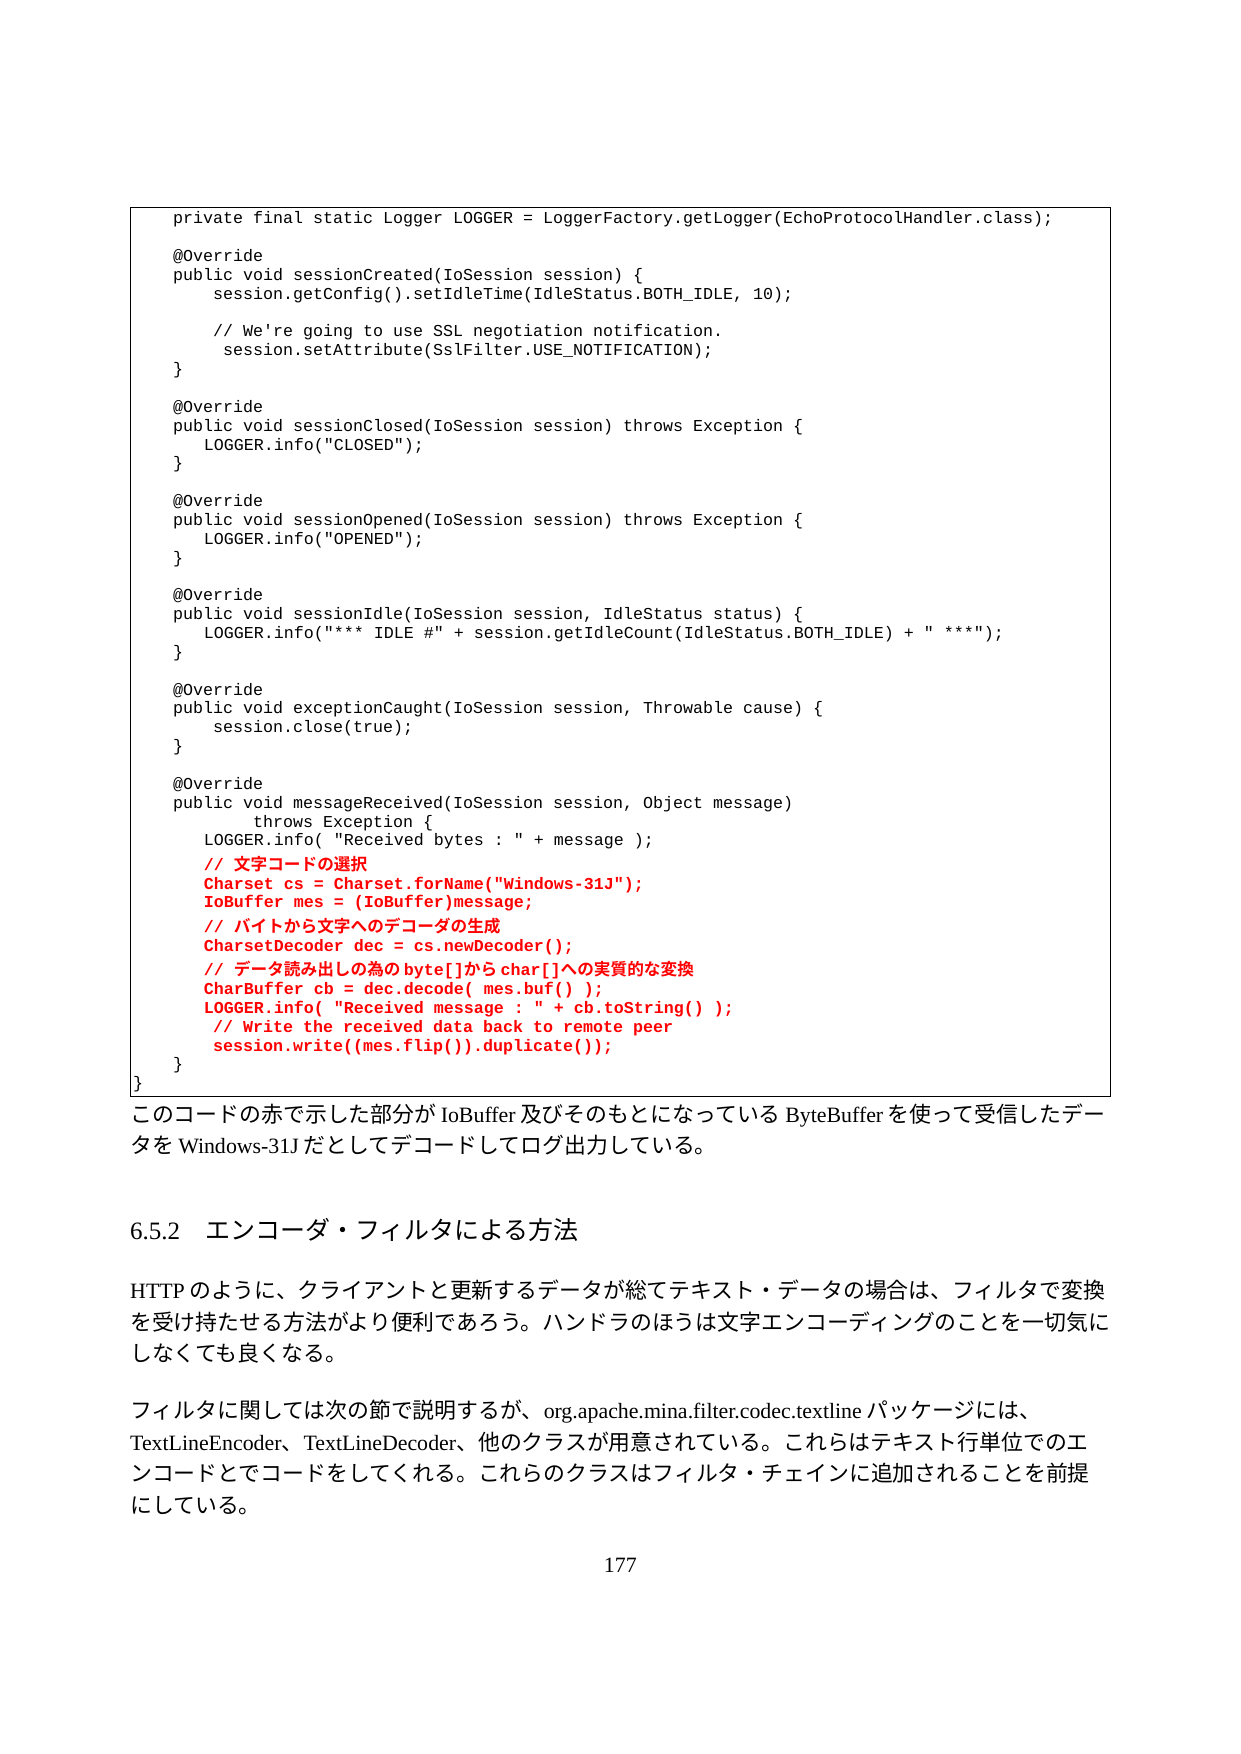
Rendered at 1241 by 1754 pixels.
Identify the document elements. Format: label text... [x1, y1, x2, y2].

text session.setAttribute(SslFilter.USE_NOTIFICATION); [131, 339, 1110, 358]
text @Override [131, 772, 1110, 791]
text } [131, 640, 1110, 662]
text @Override [131, 244, 1110, 263]
text HTTPのように、クライアントと更新するデータが総てテキスト・データの場合は、フィルタで変換を受け持たせる方法がより便利であろう。ハンドラのほうは文字エンコーディングのことを一切気にしなくても良くなる。 [130, 1273, 1110, 1368]
text LOGGER.info( "Received bytes : " + message ); [131, 829, 1110, 848]
text LOGGER.info("CLOSED"); [131, 433, 1110, 452]
text private final static Logger LOGGER = LoggerFactory.getLogger(EchoProtocolHandler.class); [131, 208, 1110, 229]
text session.getConfig().setIdleTime(IdleStatus.BOTH_IDLE, 10); [131, 282, 1110, 304]
text public void sessionOpened(IoSession session) throws Exception { [131, 508, 1110, 527]
text フィルタに関しては次の節で説明するが、org.apache.mina.filter.codec.textlineパッケージには、TextLineEncoder、TextLineDecoder、他のクラスが用意されている。これらはテキスト行単位でのエンコードとでコードをしてくれる。これらのクラスはフィルタ・チェインに追加されることを前提にしている。 [130, 1393, 1110, 1520]
text Charset cs = Charset.forName("Windows-31J"); [131, 872, 1110, 891]
text CharBuffer cb = dec.decode( mes.buf() ); [131, 977, 1110, 996]
text session.write((mes.flip()).duplicate()); [131, 1034, 1110, 1053]
text } [131, 735, 1110, 757]
text } [131, 1072, 1110, 1096]
text } [131, 452, 1110, 474]
text LOGGER.info("OPENED"); [131, 527, 1110, 546]
text @Override [131, 584, 1110, 603]
text public void exceptionCaught(IoSession session, Throwable cause) { [131, 697, 1110, 716]
text LOGGER.info("*** IDLE #" + session.getIdleCount(IdleStatus.BOTH_IDLE) + " ***"); [131, 622, 1110, 640]
text } [131, 358, 1110, 379]
text @Override [131, 678, 1110, 697]
text // データ読み出しの為のbyte[]からchar[]への実質的な変換 [131, 953, 1110, 977]
text // 文字コードの選択 [131, 848, 1110, 872]
text } [131, 1053, 1110, 1072]
text public void sessionCreated(IoSession session) { [131, 263, 1110, 282]
text throws Exception { [131, 810, 1110, 829]
text // Write the received data back to remote peer [131, 1015, 1110, 1034]
text public void sessionIdle(IoSession session, IdleStatus status) { [131, 603, 1110, 622]
text session.close(true); [131, 716, 1110, 735]
text CharsetDecoder dec = cs.newDecoder(); [131, 934, 1110, 953]
text public void sessionClosed(IoSession session) throws Exception { [131, 414, 1110, 433]
text @Override [131, 489, 1110, 508]
text LOGGER.info( "Received message : " + cb.toString() ); [131, 996, 1110, 1015]
text このコードの赤で示した部分がIoBuffer及びそのもとになっているByteBufferを使って受信したデータをWindows-31Jだとしてデコードしてログ出力している。 [130, 1097, 1110, 1160]
text } [131, 546, 1110, 568]
text @Override [131, 395, 1110, 414]
text // バイトから文字へのデコーダの生成 [131, 910, 1110, 934]
text // We're going to use SSL negotiation notification. [131, 320, 1110, 339]
text public void messageReceived(IoSession session, Object message) [131, 791, 1110, 810]
subtitle エンコーダ・フィルタによる方法 [130, 1210, 1110, 1247]
text IoBuffer mes = (IoBuffer)message; [131, 891, 1110, 910]
